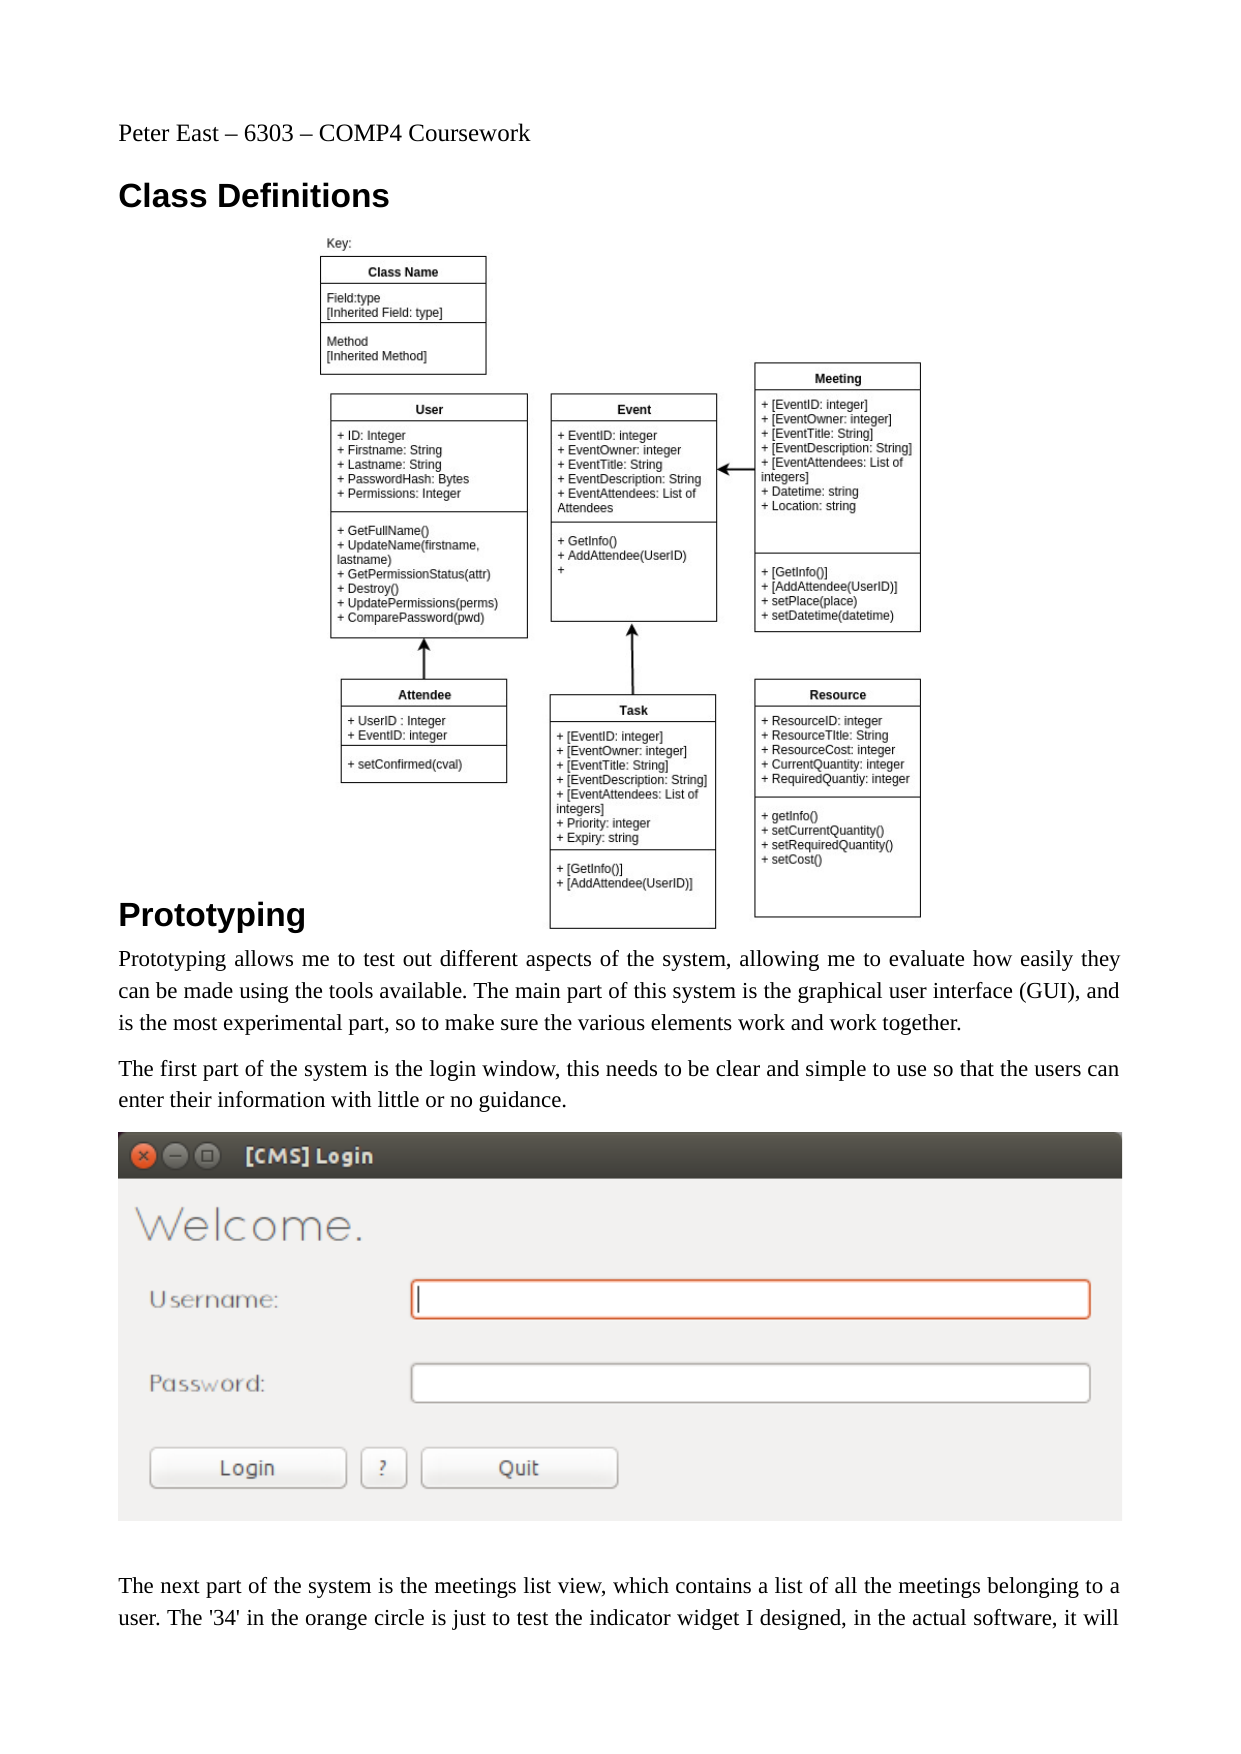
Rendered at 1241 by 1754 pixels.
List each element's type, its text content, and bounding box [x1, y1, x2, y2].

subtitle Class Definitions [118, 176, 1122, 215]
text The first part of the system is the login window, this needs to be clear and simple to use so that the users can enter their information with little or no guidance. [118, 1055, 1122, 1113]
subtitle [922, 894, 1122, 933]
picture [319, 227, 922, 933]
text Prototyping allows me to test out different aspects of the system, allowing me to evaluate how easily they can be made using the tools available. The main part of this system is the graphical user interface (GUI), and is the most experimental part, so to make sure the various elements work and work together. [118, 946, 1122, 1035]
subtitle Prototyping [118, 894, 319, 933]
picture [118, 1132, 1123, 1521]
text The next part of the system is the meetings list view, which contains a list of all the meetings belonging to a user. The '34' in the orange circle is just to test the indicator widget I designed, in the actual software, it will [118, 1572, 1122, 1630]
